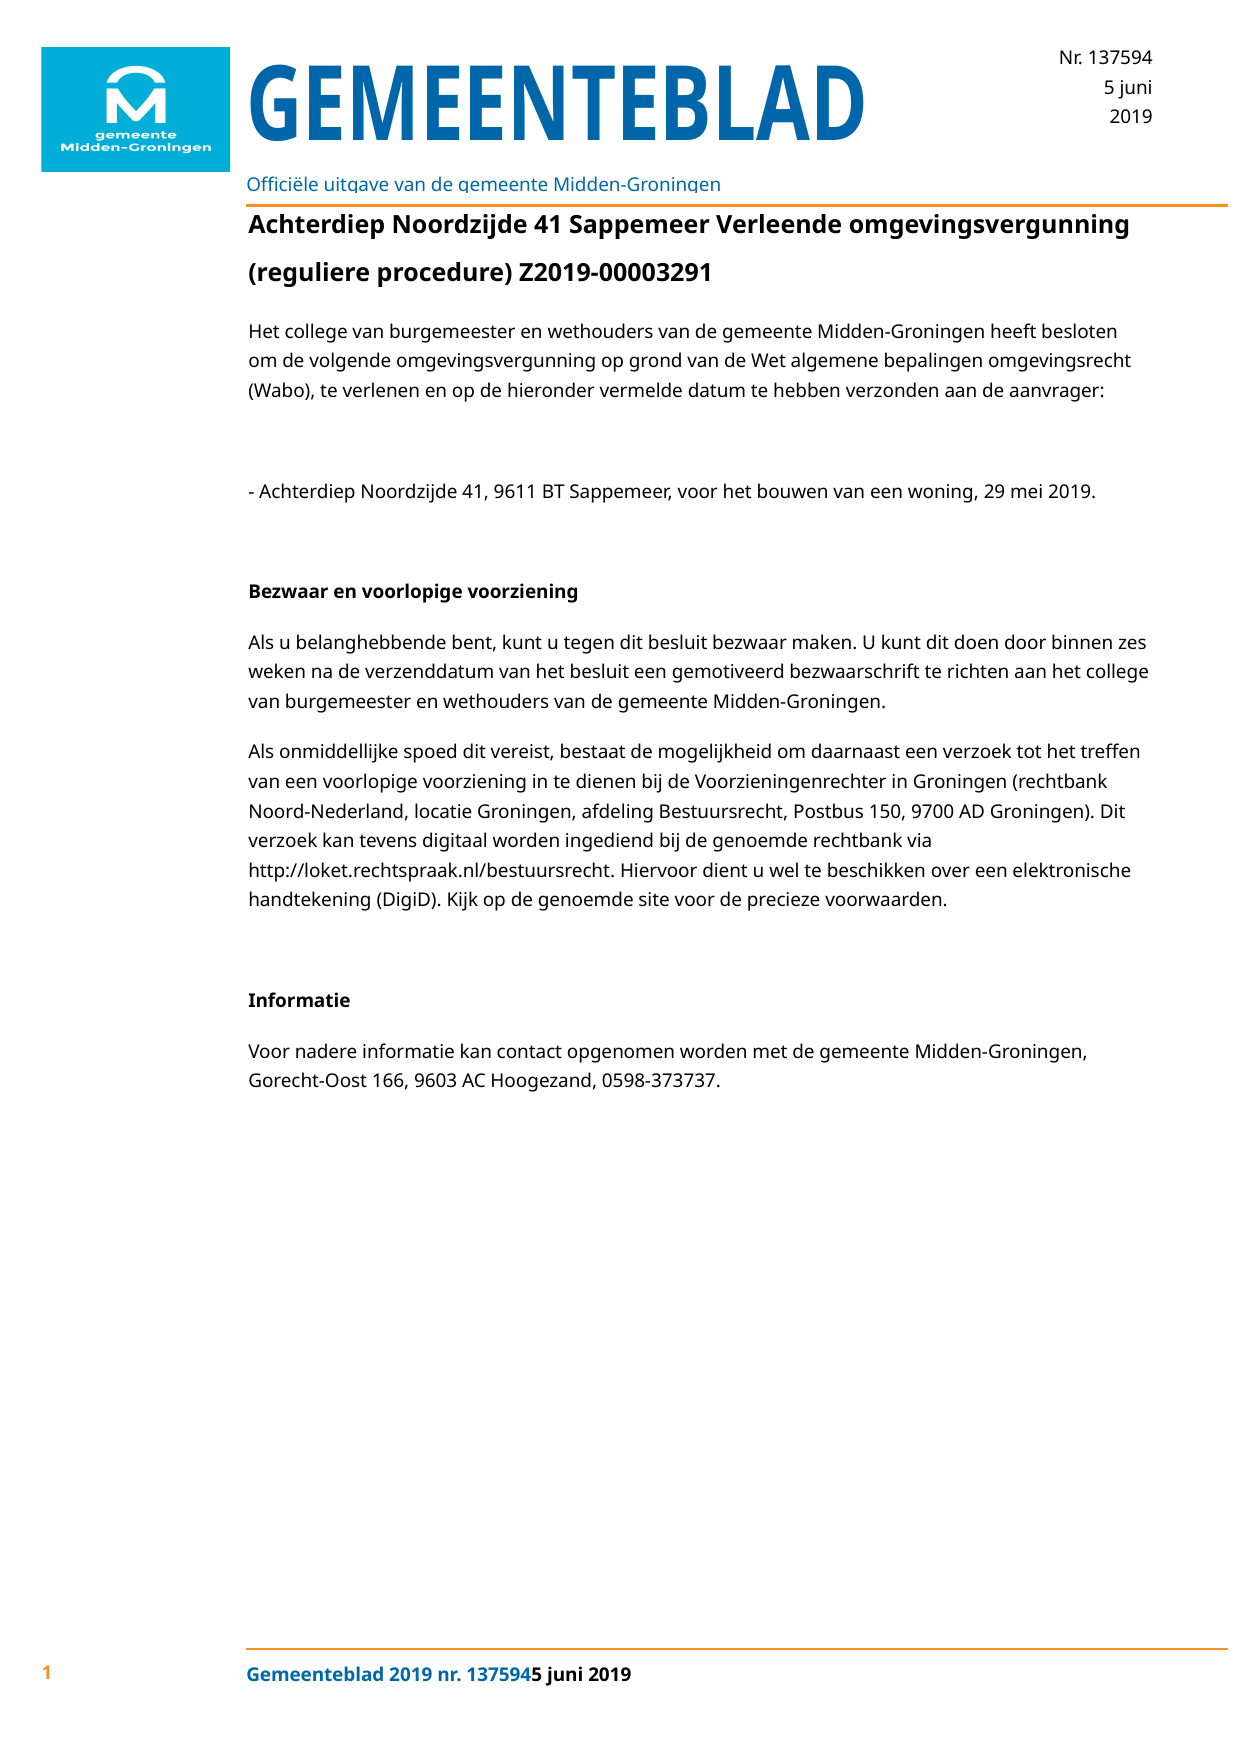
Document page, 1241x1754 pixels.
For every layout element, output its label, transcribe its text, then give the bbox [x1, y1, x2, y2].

text Informatie [248, 987, 1152, 1013]
picture [184, 146, 190, 153]
text - Achterdiep Noordzijde 41, 9611 BT Sappemeer, voor het bouwen van een woning, 29 mei 2019. [248, 478, 1152, 504]
picture [107, 89, 165, 122]
text Als u belanghebbende bent, kunt u tegen dit besluit bezwaar maken. U kunt dit doen door binnen zes weken na de verzenddatum van het besluit een gemotiveerd bezwaarschrift te richten aan het college van burgemeester en wethouders van de gemeente Midden-Groningen. [248, 629, 1152, 714]
text Voor nadere informatie kan contact opgenomen worden met de gemeente Midden-Groningen, Gorecht-Oost 166, 9603 AC Hoogezand, 0598-373737. [248, 1038, 1152, 1093]
picture [108, 66, 164, 82]
text Bezwaar en voorlopige voorziening [248, 579, 1152, 604]
text Achterdiep Noordzijde 41 Sappemeer Verleende omgevingsvergunning (reguliere procedure) Z2019-00003291 [248, 207, 1152, 288]
text Het college van burgemeester en wethouders van de gemeente Midden-Groningen heeft besloten om de volgende omgevingsvergunning op grond van de Wet algemene bepalingen omgevingsrecht (Wabo), te verlenen en op de hieronder vermelde datum te hebben verzonden aan de aanvrager: [248, 318, 1152, 403]
text Als onmiddellijke spoed dit vereist, bestaat de mogelijkheid om daarnaast een verzoek tot het treffen van een voorlopige voorziening in te dienen bij de Voorzieningenrechter in Groningen (rechtbank Noord-Nederland, locatie Groningen, afdeling Bestuursrecht, Postbus 150, 9700 AD Groningen). Dit verzoek kan tevens digitaal worden ingediend bij de genoemde rechtbank via http://loket.rechtspraak.nl/bestuursrecht. Hiervoor dient u wel te beschikken over een elektronische handtekening (DigiD). Kijk op de genoemde site voor de precieze voorwaarden. [248, 739, 1152, 912]
